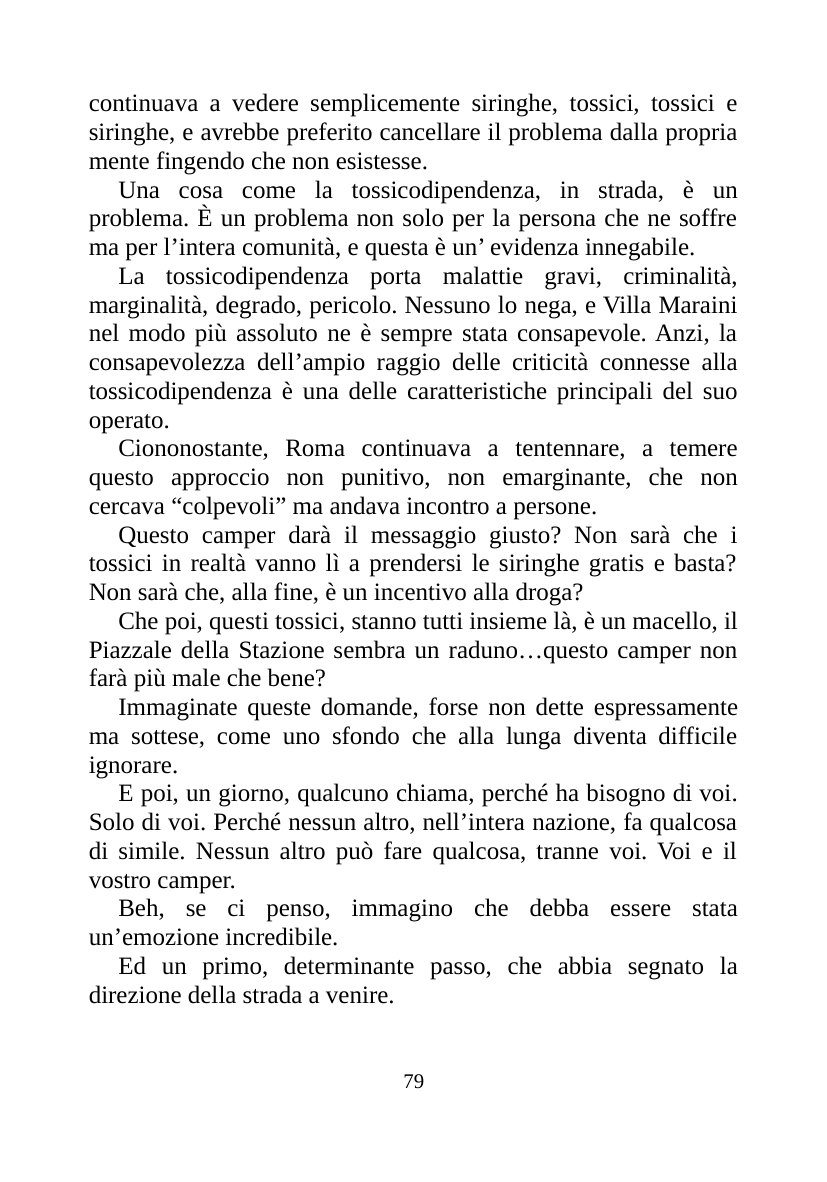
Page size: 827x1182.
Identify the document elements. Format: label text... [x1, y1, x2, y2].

text Questo camper darà il messaggio giusto? Non sarà che i tossici in realtà vanno lì a prendersi le siringhe gratis e basta? Non sarà che, alla fine, è un incentivo alla droga? [88, 520, 738, 606]
text Una cosa come la tossicodipendenza, in strada, è un problema. È un problema non solo per la persona che ne soffre ma per l’intera comunità, e questa è un’ evidenza innegabile. [88, 175, 738, 261]
text Che poi, questi tossici, stanno tutti insieme là, è un macello, il Piazzale della Stazione sembra un raduno…questo camper non farà più male che bene? [88, 606, 738, 692]
text Beh, se ci penso, immagino che debba essere stata un’emozione incredibile. [88, 893, 738, 951]
text Ciononostante, Roma continuava a tentennare, a temere questo approccio non punitivo, non emarginante, che non cercava “colpevoli” ma andava incontro a persone. [88, 433, 738, 520]
text Immaginate queste domande, forse non dette espressamente ma sottese, come uno sfondo che alla lunga diventa difficile ignorare. [88, 692, 738, 778]
text Ed un primo, determinante passo, che abbia segnato la direzione della strada a venire. [88, 951, 738, 1008]
text continuava a vedere semplicemente siringhe, tossici, tossici e siringhe, e avrebbe preferito cancellare il problema dalla propria mente fingendo che non esistesse. [88, 88, 738, 175]
text E poi, un giorno, qualcuno chiama, perché ha bisogno di voi. Solo di voi. Perché nessun altro, nell’intera nazione, fa qualcosa di simile. Nessun altro può fare qualcosa, tranne voi. Voi e il vostro camper. [88, 778, 738, 893]
text La tossicodipendenza porta malattie gravi, criminalità, marginalità, degrado, pericolo. Nessuno lo nega, e Villa Maraini nel modo più assoluto ne è sempre stata consapevole. Anzi, la consapevolezza dell’ampio raggio delle criticità connesse alla tossicodipendenza è una delle caratteristiche principali del suo operato. [88, 261, 738, 433]
